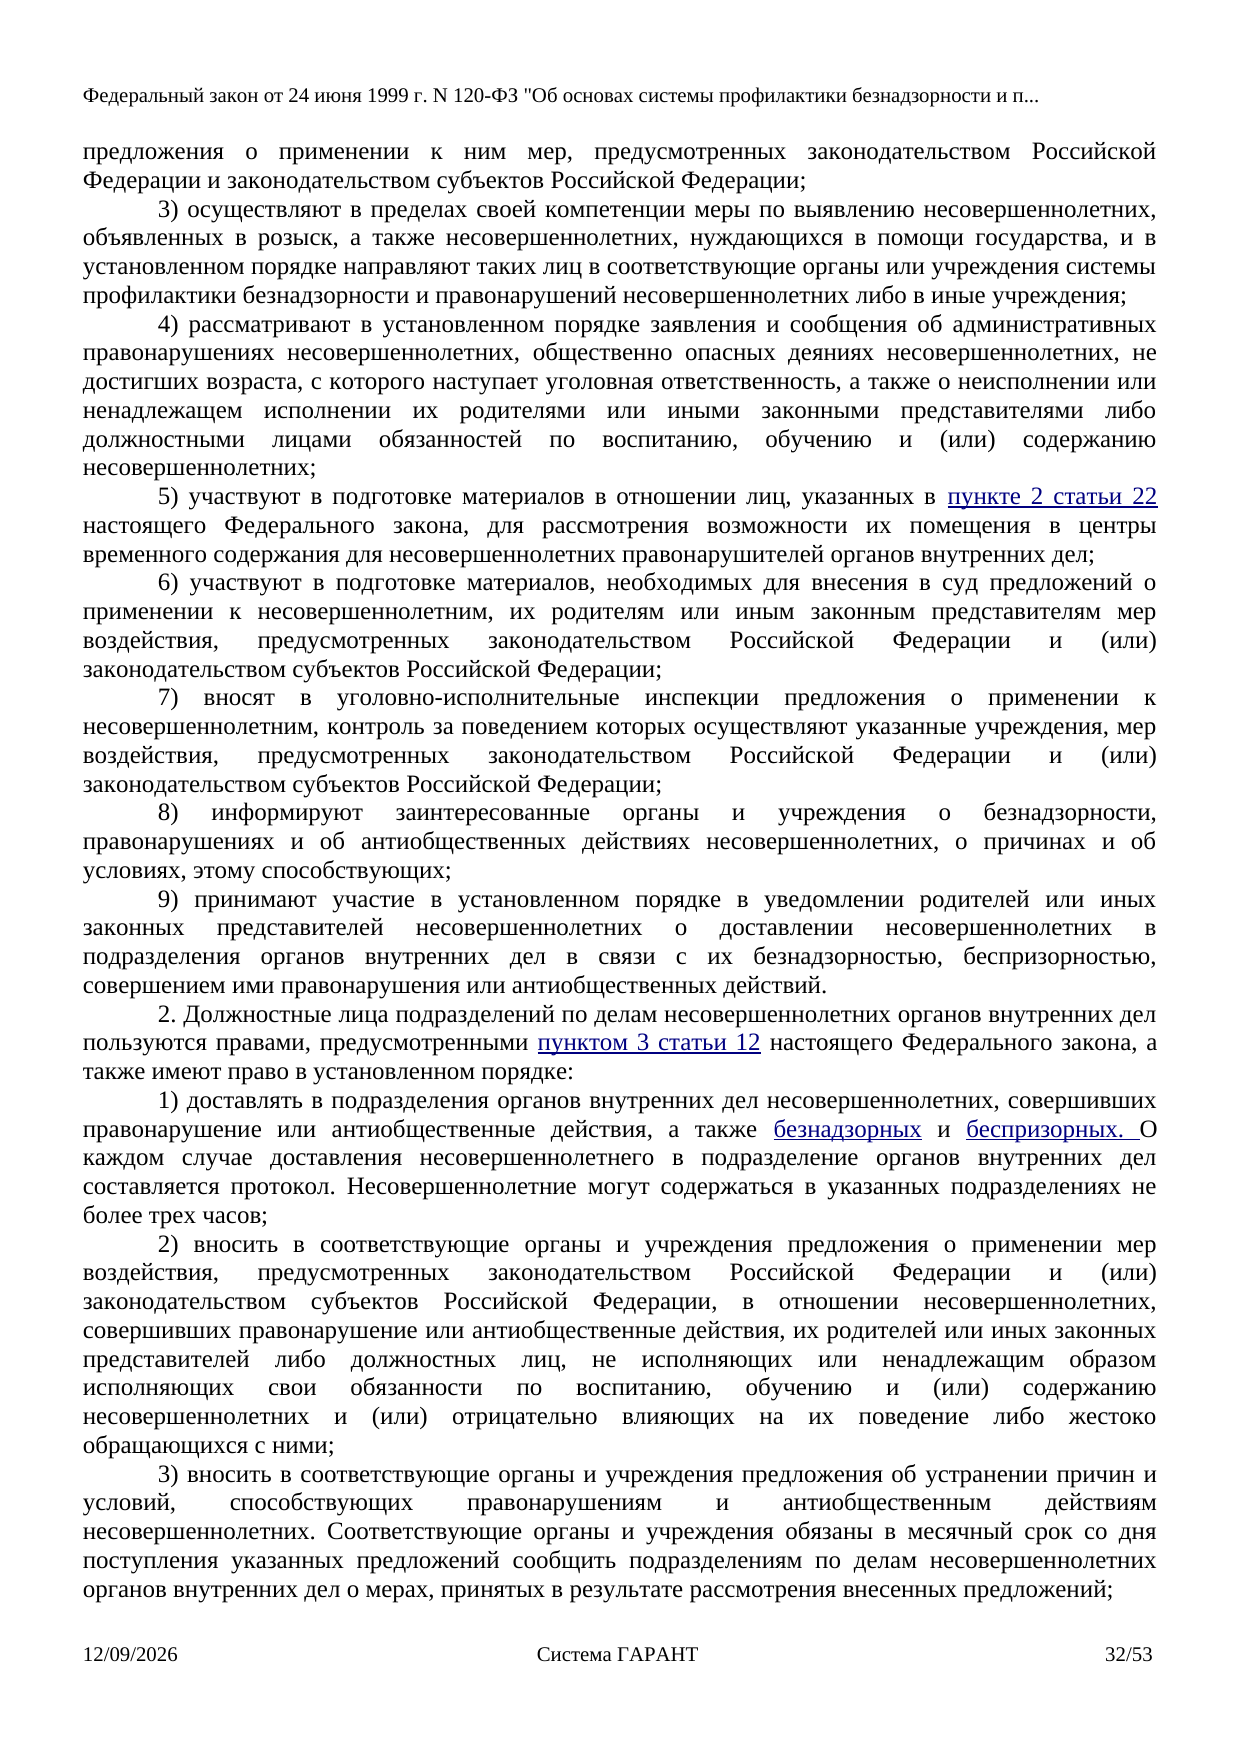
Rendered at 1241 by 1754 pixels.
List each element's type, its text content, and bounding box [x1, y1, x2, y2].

text 8) информируют заинтересованные органы и учреждения о безнадзорности, правонарушениях и об антиобщественных действиях несовершеннолетних, о причинах и об условиях, этому способствующих; [83, 797, 1157, 884]
text 6) участвуют в подготовке материалов, необходимых для внесения в суд предложений о применении к несовершеннолетним, их родителям или иным законным представителям мер воздействия, предусмотренных законодательством Российской Федерации и (или) законодательством субъектов Российской Федерации; [83, 567, 1157, 682]
text 2. Должностные лица подразделений по делам несовершеннолетних органов внутренних дел пользуются правами, предусмотренными пунктом 3 статьи 12 настоящего Федерального закона, а также имеют право в установленном порядке: [83, 999, 1157, 1085]
text 2) вносить в соответствующие органы и учреждения предложения о применении мер воздействия, предусмотренных законодательством Российской Федерации и (или) законодательством субъектов Российской Федерации, в отношении несовершеннолетних, совершивших правонарушение или антиобщественные действия, их родителей или иных законных представителей либо должностных лиц, не исполняющих или ненадлежащим образом исполняющих свои обязанности по воспитанию, обучению и (или) содержанию несовершеннолетних и (или) отрицательно влияющих на их поведение либо жестоко обращающихся с ними; [83, 1229, 1157, 1459]
text 5) участвуют в подготовке материалов в отношении лиц, указанных в пункте 2 статьи 22 настоящего Федерального закона, для рассмотрения возможности их помещения в центры временного содержания для несовершеннолетних правонарушителей органов внутренних дел; [83, 481, 1157, 567]
text 3) вносить в соответствующие органы и учреждения предложения об устранении причин и условий, способствующих правонарушениям и антиобщественным действиям несовершеннолетних. Соответствующие органы и учреждения обязаны в месячный срок со дня поступления указанных предложений сообщить подразделениям по делам несовершеннолетних органов внутренних дел о мерах, принятых в результате рассмотрения внесенных предложений; [83, 1459, 1157, 1602]
text 3) осуществляют в пределах своей компетенции меры по выявлению несовершеннолетних, объявленных в розыск, а также несовершеннолетних, нуждающихся в помощи государства, и в установленном порядке направляют таких лиц в соответствующие органы или учреждения системы профилактики безнадзорности и правонарушений несовершеннолетних либо в иные учреждения; [83, 194, 1157, 309]
text 1) доставлять в подразделения органов внутренних дел несовершеннолетних, совершивших правонарушение или антиобщественные действия, а также безнадзорных и беспризорных. О каждом случае доставления несовершеннолетнего в подразделение органов внутренних дел составляется протокол. Несовершеннолетние могут содержаться в указанных подразделениях не более трех часов; [83, 1085, 1157, 1229]
text 4) рассматривают в установленном порядке заявления и сообщения об административных правонарушениях несовершеннолетних, общественно опасных деяниях несовершеннолетних, не достигших возраста, с которого наступает уголовная ответственность, а также о неисполнении или ненадлежащем исполнении их родителями или иными законными представителями либо должностными лицами обязанностей по воспитанию, обучению и (или) содержанию несовершеннолетних; [83, 309, 1157, 481]
text 7) вносят в уголовно-исполнительные инспекции предложения о применении к несовершеннолетним, контроль за поведением которых осуществляют указанные учреждения, мер воздействия, предусмотренных законодательством Российской Федерации и (или) законодательством субъектов Российской Федерации; [83, 682, 1157, 797]
text предложения о применении к ним мер, предусмотренных законодательством Российской Федерации и законодательством субъектов Российской Федерации; [83, 136, 1157, 194]
text 9) принимают участие в установленном порядке в уведомлении родителей или иных законных представителей несовершеннолетних о доставлении несовершеннолетних в подразделения органов внутренних дел в связи с их безнадзорностью, беспризорностью, совершением ими правонарушения или антиобщественных действий. [83, 884, 1157, 999]
